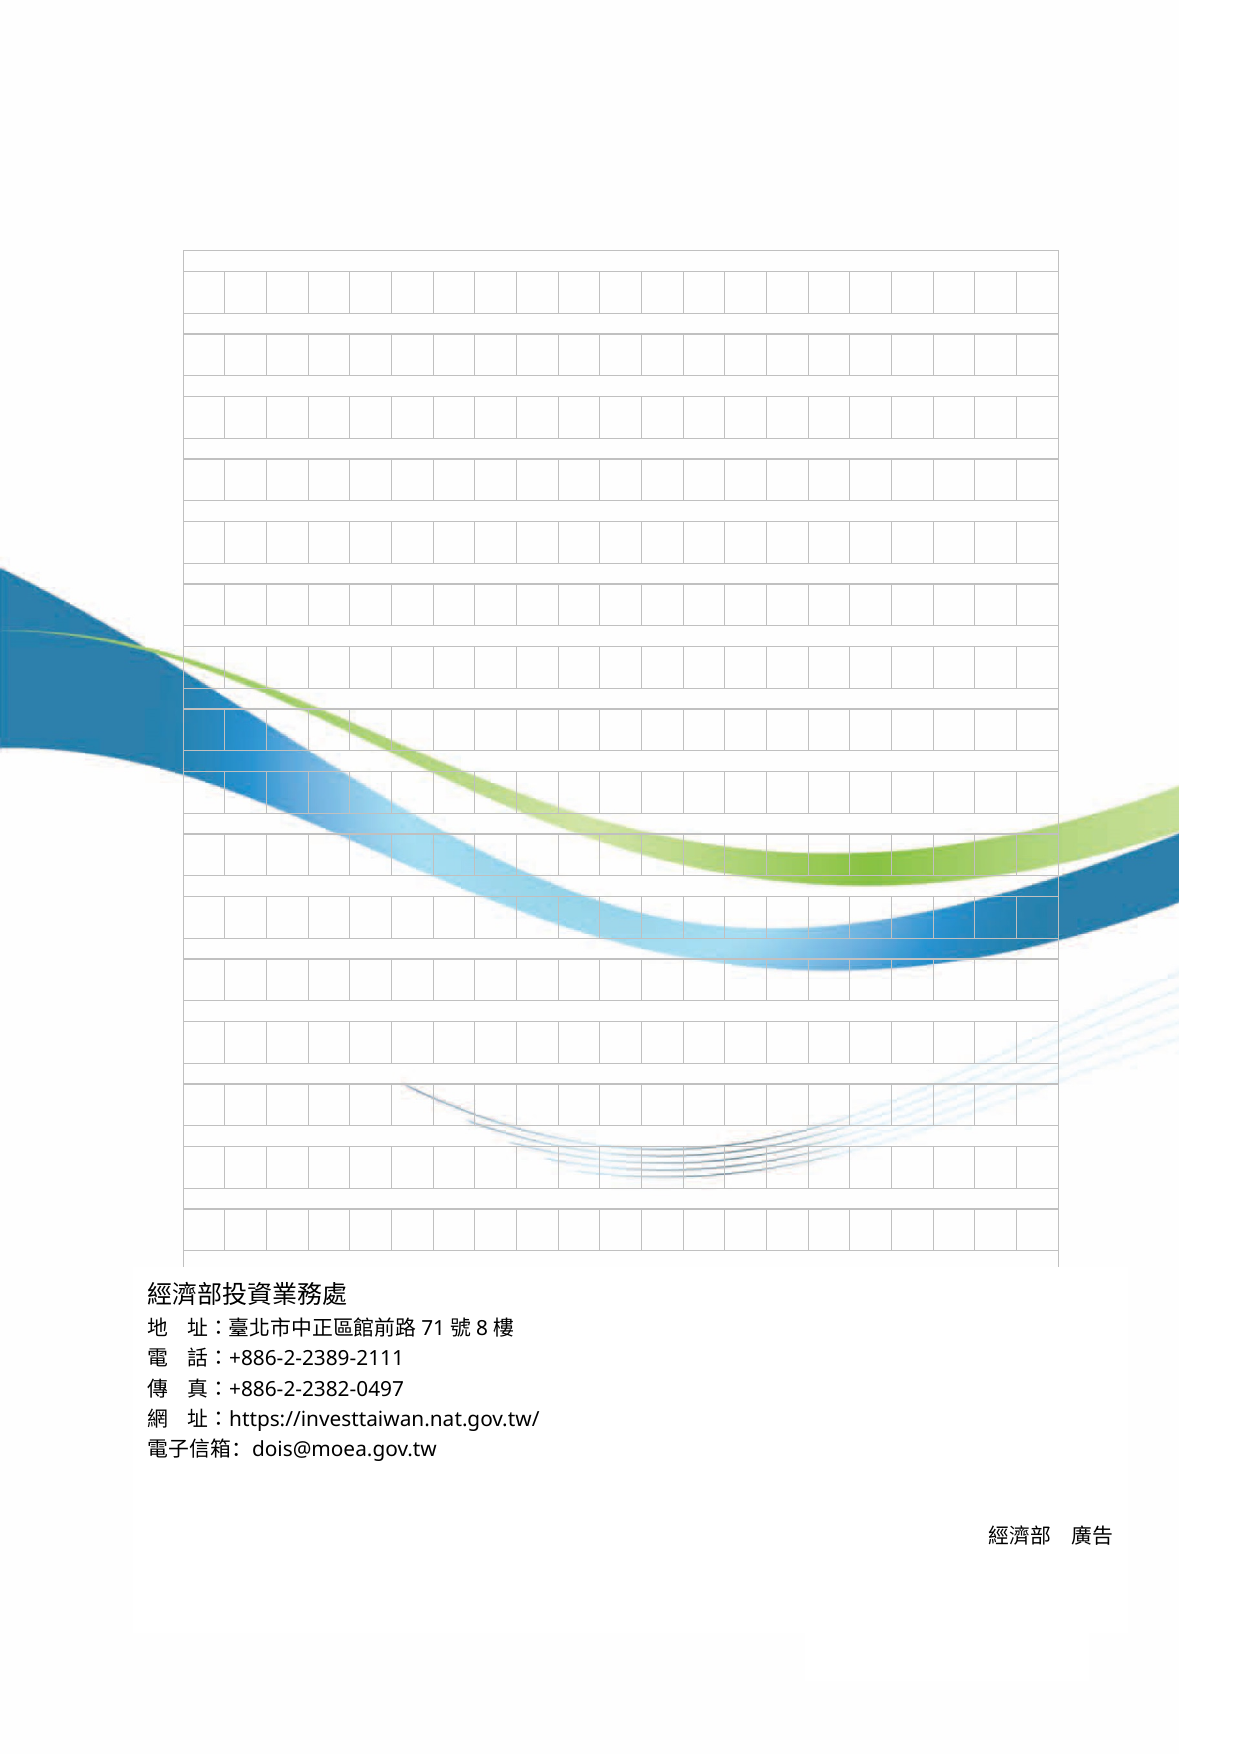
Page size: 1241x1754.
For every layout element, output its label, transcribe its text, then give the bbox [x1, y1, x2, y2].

text 電 話：+886-2-2389-2111 [148, 1341, 1113, 1372]
text 經濟部投資業務處 [148, 1275, 1113, 1311]
text 網 址：https://investtaiwan.nat.gov.tw/ [148, 1402, 1113, 1432]
text 地 址：臺北市中正區館前路 71 號 8 樓 [148, 1311, 1113, 1341]
text 經濟部 廣告 [148, 1519, 1113, 1550]
picture [0, 0, 1179, 1754]
text 傳 真：+886-2-2382-0497 [148, 1372, 1113, 1402]
text 電子信箱：dois@moea.gov.tw [148, 1432, 1113, 1463]
